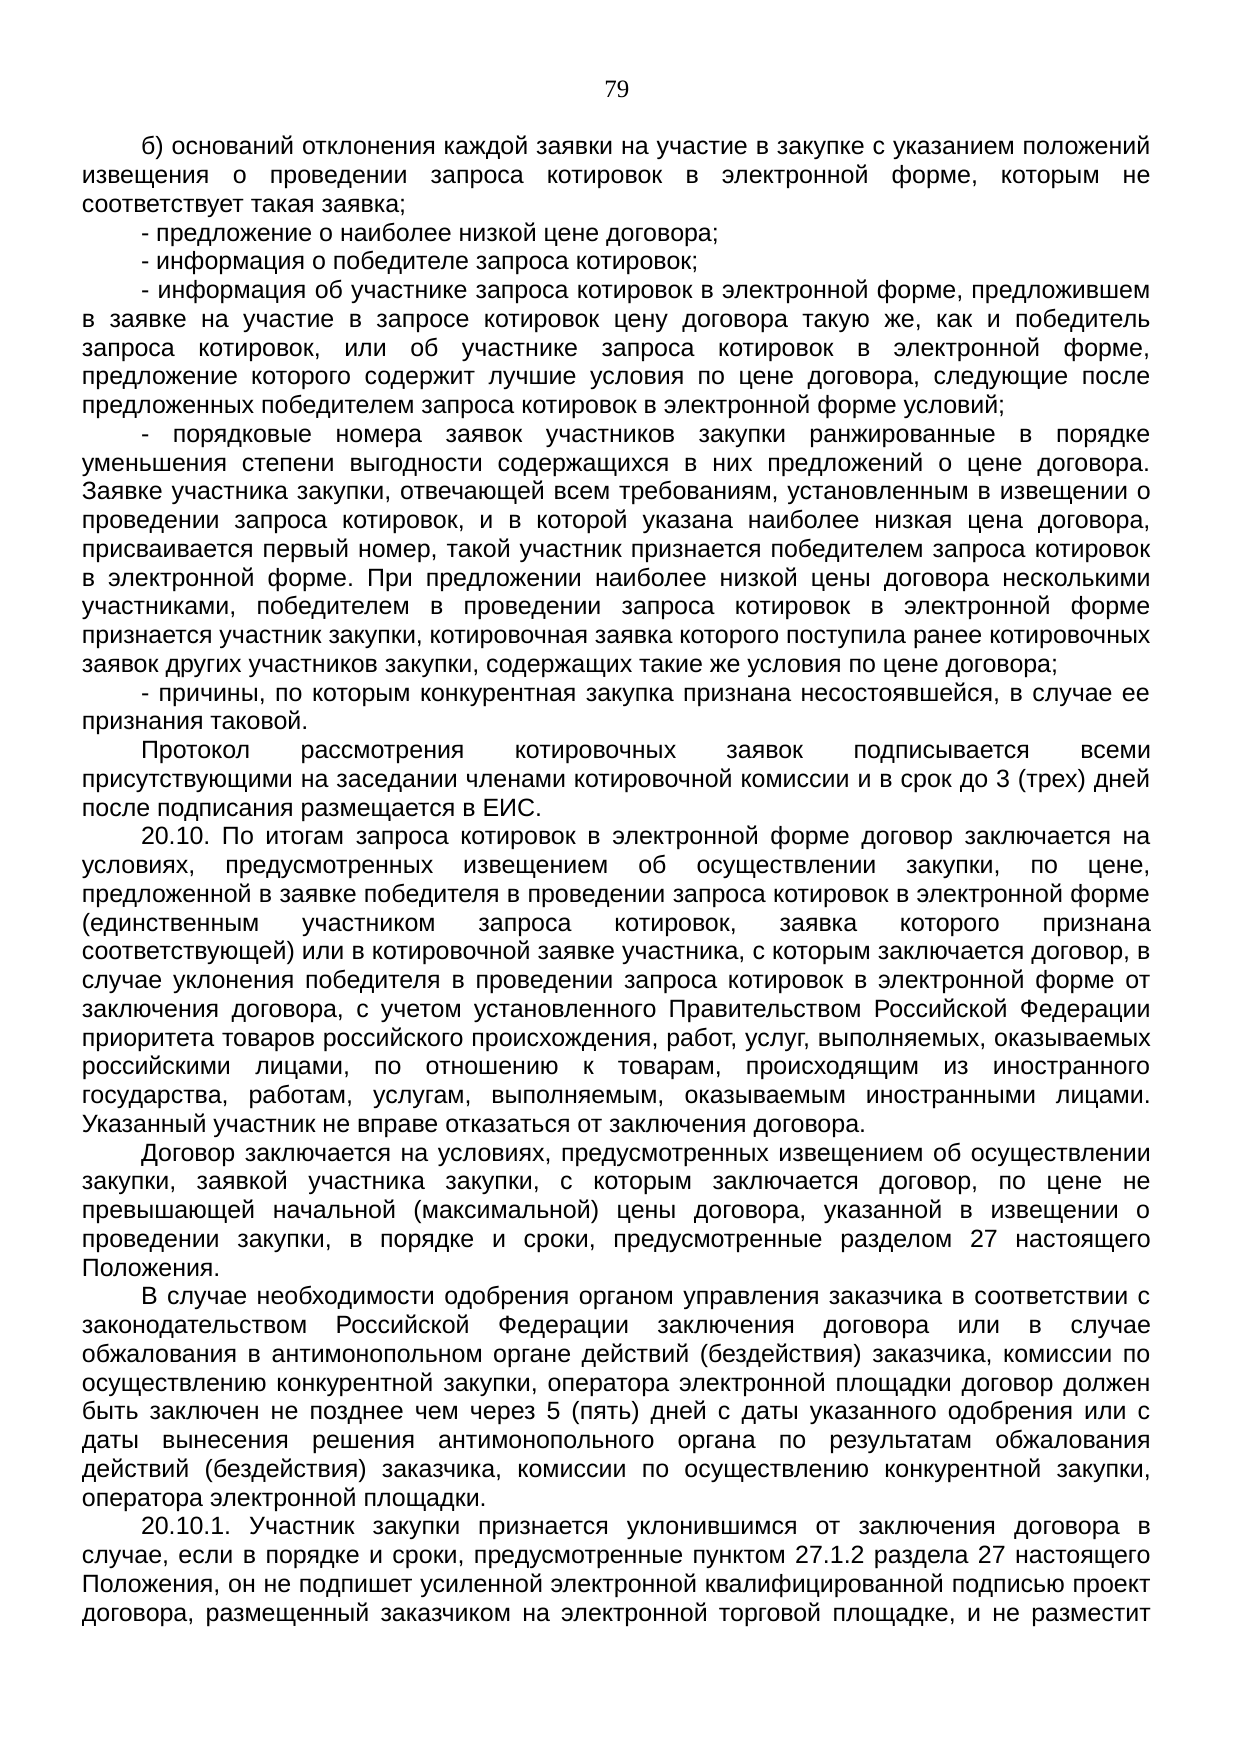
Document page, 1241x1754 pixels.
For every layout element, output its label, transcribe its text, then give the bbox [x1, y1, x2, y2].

text 20.10.1. Участник закупки признается уклонившимся от заключения договора в случае, если в порядке и сроки, предусмотренные пунктом 27.1.2 раздела 27 настоящего Положения, он не подпишет усиленной электронной квалифицированной подписью проект договора, размещенный заказчиком на электронной торговой площадке, и не разместит [82, 1511, 1152, 1626]
text - порядковые номера заявок участников закупки ранжированные в порядке уменьшения степени выгодности содержащихся в них предложений о цене договора. Заявке участника закупки, отвечающей всем требованиям, установленным в извещении о проведении запроса котировок, и в которой указана наиболее низкая цена договора, присваивается первый номер, такой участник признается победителем запроса котировок в электронной форме. При предложении наиболее низкой цены договора несколькими участниками, победителем в проведении запроса котировок в электронной форме признается участник закупки, котировочная заявка которого поступила ранее котировочных заявок других участников закупки, содержащих такие же условия по цене договора; [82, 419, 1152, 677]
text - информация об участнике запроса котировок в электронной форме, предложившем в заявке на участие в запросе котировок цену договора такую же, как и победитель запроса котировок, или об участнике запроса котировок в электронной форме, предложение которого содержит лучшие условия по цене договора, следующие после предложенных победителем запроса котировок в электронной форме условий; [82, 275, 1152, 419]
text 20.10. По итогам запроса котировок в электронной форме договор заключается на условиях, предусмотренных извещением об осуществлении закупки, по цене, предложенной в заявке победителя в проведении запроса котировок в электронной форме (единственным участником запроса котировок, заявка которого признана соответствующей) или в котировочной заявке участника, с которым заключается договор, в случае уклонения победителя в проведении запроса котировок в электронной форме от заключения договора, с учетом установленного Правительством Российской Федерации приоритета товаров российского происхождения, работ, услуг, выполняемых, оказываемых российскими лицами, по отношению к товарам, происходящим из иностранного государства, работам, услугам, выполняемым, оказываемым иностранными лицами. Указанный участник не вправе отказаться от заключения договора. [82, 821, 1152, 1137]
text - информация о победителе запроса котировок; [82, 246, 1152, 275]
text - причины, по которым конкурентная закупка признана несостоявшейся, в случае ее признания таковой. [82, 677, 1152, 735]
text - предложение о наиболее низкой цене договора; [82, 217, 1152, 246]
text В случае необходимости одобрения органом управления заказчика в соответствии с законодательством Российской Федерации заключения договора или в случае обжалования в антимонопольном органе действий (бездействия) заказчика, комиссии по осуществлению конкурентной закупки, оператора электронной площадки договор должен быть заключен не позднее чем через 5 (пять) дней с даты указанного одобрения или с даты вынесения решения антимонопольного органа по результатам обжалования действий (бездействия) заказчика, комиссии по осуществлению конкурентной закупки, оператора электронной площадки. [82, 1281, 1152, 1511]
text Договор заключается на условиях, предусмотренных извещением об осуществлении закупки, заявкой участника закупки, с которым заключается договор, по цене не превышающей начальной (максимальной) цены договора, указанной в извещении о проведении закупки, в порядке и сроки, предусмотренные разделом 27 настоящего Положения. [82, 1137, 1152, 1281]
text Протокол рассмотрения котировочных заявок подписывается всеми присутствующими на заседании членами котировочной комиссии и в срок до 3 (трех) дней после подписания размещается в ЕИС. [82, 735, 1152, 821]
text б) оснований отклонения каждой заявки на участие в закупке с указанием положений извещения о проведении запроса котировок в электронной форме, которым не соответствует такая заявка; [82, 131, 1152, 217]
